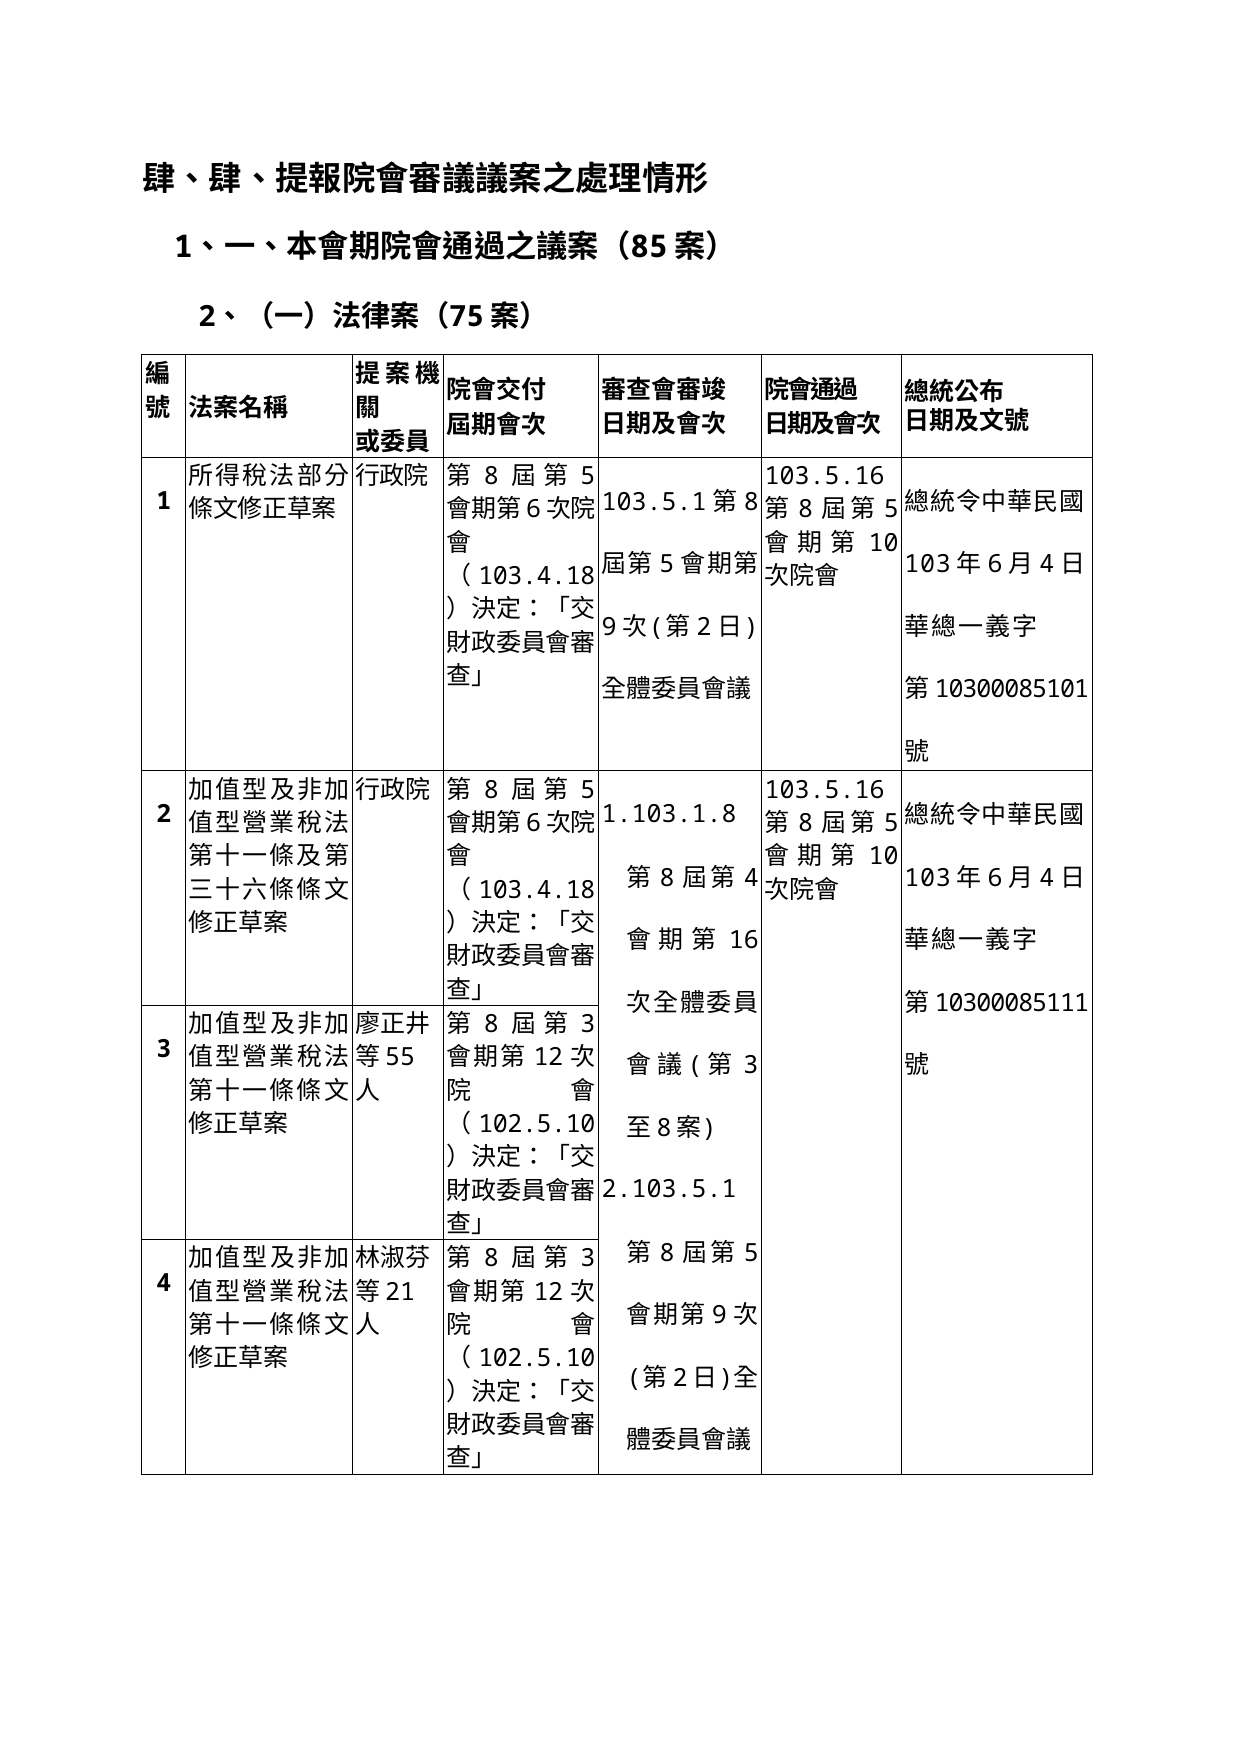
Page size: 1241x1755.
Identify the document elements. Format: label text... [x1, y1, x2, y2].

table_cell 加值型及非加值型營業稅法第十一條條文修正草案 [186, 1006, 352, 1239]
table_cell 1 [142, 458, 185, 770]
table_cell 行政院 [353, 771, 443, 1005]
table_cell 3 [142, 1006, 185, 1239]
table_header 總統公布 日期及文號 [902, 355, 1092, 457]
table_cell 103.5.16第8屆第5會期第10次院會 [762, 771, 901, 1473]
table_cell 103.5.1第8屆第5會期第9次(第2日)全體委員會議 [599, 458, 761, 770]
table_cell 所得稅法部分條文修正草案 [186, 458, 352, 770]
table_cell 總統令中華民國103年6月4日華總一義字 第10300085111號 [902, 771, 1092, 1473]
table_header 院會交付 屆期會次 [444, 355, 598, 457]
subtitle 肆、提報院會審議議案之處理情形 [142, 134, 1093, 197]
table_cell 第8屆第3會期第12次院會（102.5.10）決定：「交財政委員會審查」 [444, 1006, 598, 1239]
table_cell 加值型及非加值型營業稅法第十一條條文修正草案 [186, 1240, 352, 1473]
table_header 審查會審竣 日期及會次 [599, 355, 761, 457]
table_cell 廖正井等55人 [353, 1006, 443, 1239]
table_cell 總統令中華民國103年6月4日華總一義字 第10300085101號 [902, 458, 1092, 770]
subtitle （一）法律案（75案） [198, 285, 1131, 337]
table_cell 第8屆第5會期第6次院會（103.4.18）決定：「交財政委員會審查」 [444, 458, 598, 770]
table_header 院會通過 日期及會次 [762, 355, 901, 457]
table_header 法案名稱 [186, 355, 352, 457]
table_cell 103.5.16第8屆第5會期第10次院會 [762, 458, 901, 770]
table_cell 林淑芬等21人 [353, 1240, 443, 1473]
table_cell 第8屆第3會期第12次院會（102.5.10）決定：「交財政委員會審查」 [444, 1240, 598, 1473]
table_cell 加值型及非加值型營業稅法第十一條及第三十六條條文修正草案 [186, 771, 352, 1005]
table_header 編號 [142, 355, 185, 457]
table_cell 4 [142, 1240, 185, 1473]
table_header 提案機關 或委員 [353, 355, 443, 457]
subtitle 一、本會期院會通過之議案（85案） [174, 216, 1131, 268]
table_cell 2 [142, 771, 185, 1005]
table_cell 行政院 [353, 458, 443, 770]
table_cell 第8屆第5會期第6次院會（103.4.18）決定：「交財政委員會審查」 [444, 771, 598, 1005]
table_cell 1.103.1.8第8屆第4會期第16次全體委員會議(第3至8案) 2.103.5.1第8屆第5會期第9次(第2日)全體委員會議 [599, 771, 761, 1473]
